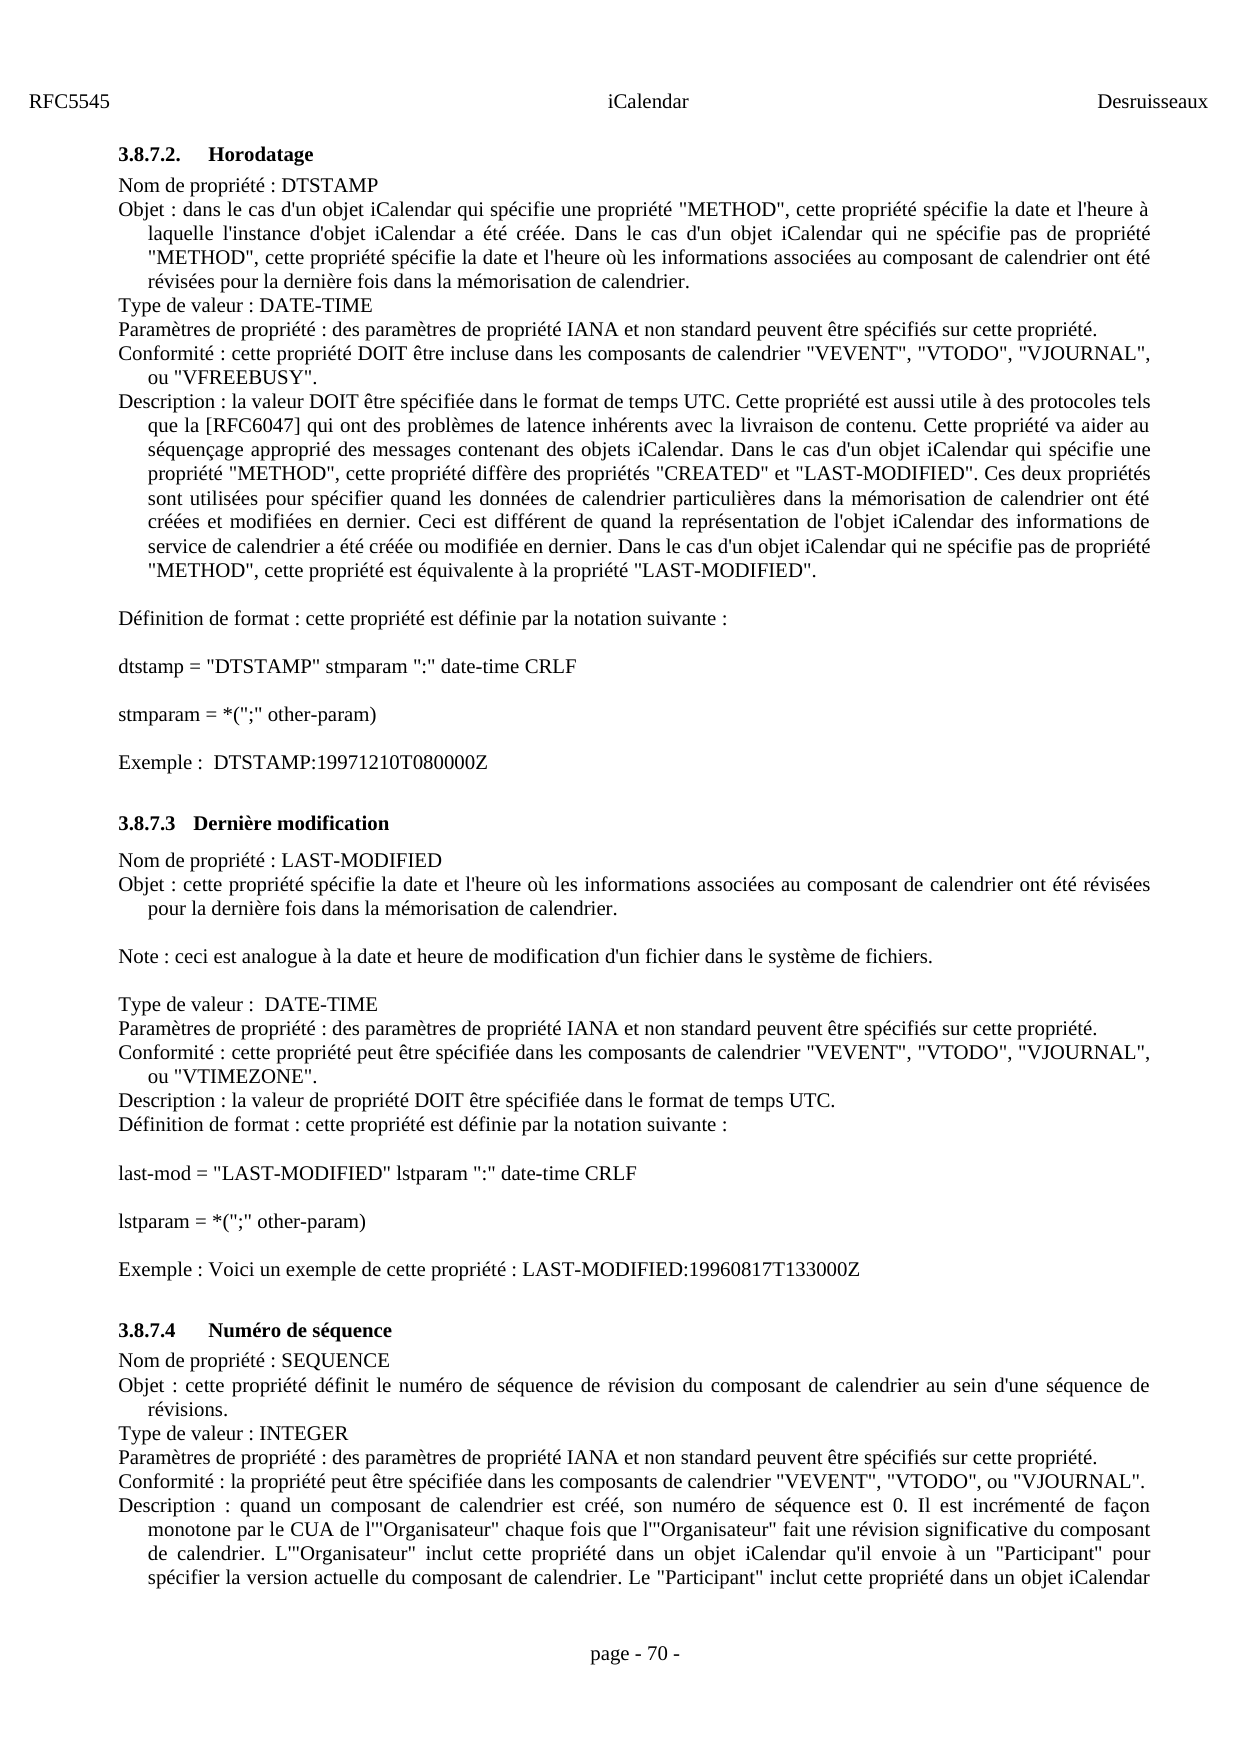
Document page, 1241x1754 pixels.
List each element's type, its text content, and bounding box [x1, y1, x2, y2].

subtitle 3.8.7.4 Numéro de séquence [118, 1318, 1152, 1342]
text Nom de propriété : DTSTAMP [118, 173, 1152, 197]
text Type de valeur : DATE-TIME [118, 293, 1152, 317]
text Conformité : la propriété peut être spécifiée dans les composants de calendrier "VEVENT", "VTODO", ou "VJOURNAL". [118, 1469, 1152, 1493]
text lstparam = *(";" other-param) [118, 1209, 1152, 1233]
text Type de valeur : DATE-TIME [118, 992, 1152, 1016]
text Exemple : Voici un exemple de cette propriété : LAST-MODIFIED:19960817T133000Z [118, 1257, 1152, 1281]
text Description : la valeur de propriété DOIT être spécifiée dans le format de temps UTC. [118, 1088, 1152, 1112]
text Paramètres de propriété : des paramètres de propriété IANA et non standard peuvent être spécifiés sur cette propriété. [118, 1016, 1152, 1040]
text Note : ceci est analogue à la date et heure de modification d'un fichier dans le système de fichiers. [118, 944, 1152, 968]
text Objet : cette propriété spécifie la date et l'heure où les informations associées au composant de calendrier ont été révisées pour la dernière fois dans la mémorisation de calendrier. [118, 872, 1152, 920]
text Exemple : DTSTAMP:19971210T080000Z [118, 750, 1152, 774]
text Paramètres de propriété : des paramètres de propriété IANA et non standard peuvent être spécifiés sur cette propriété. [118, 317, 1152, 341]
text stmparam = *(";" other-param) [118, 702, 1152, 726]
text Définition de format : cette propriété est définie par la notation suivante : [118, 606, 1152, 630]
text Conformité : cette propriété peut être spécifiée dans les composants de calendrier "VEVENT", "VTODO", "VJOURNAL", ou "VTIMEZONE". [118, 1040, 1152, 1088]
text Paramètres de propriété : des paramètres de propriété IANA et non standard peuvent être spécifiés sur cette propriété. [118, 1445, 1152, 1469]
text last-mod = "LAST-MODIFIED" lstparam ":" date-time CRLF [118, 1161, 1152, 1184]
text Définition de format : cette propriété est définie par la notation suivante : [118, 1112, 1152, 1136]
text Description : la valeur DOIT être spécifiée dans le format de temps UTC. Cette propriété est aussi utile à des protocoles tels que la [RFC6047] qui ont des problèmes de latence inhérents avec la livraison de contenu. Cette propriété va aider au séquençage approprié des messages contenant des objets iCalendar. Dans le cas d'un objet iCalendar qui spécifie une propriété "METHOD", cette propriété diffère des propriétés "CREATED" et "LAST-MODIFIED". Ces deux propriétés sont utilisées pour spécifier quand les données de calendrier particulières dans la mémorisation de calendrier ont été créées et modifiées en dernier. Ceci est différent de quand la représentation de l'objet iCalendar des informations de service de calendrier a été créée ou modifiée en dernier. Dans le cas d'un objet iCalendar qui ne spécifie pas de propriété "METHOD", cette propriété est équivalente à la propriété "LAST-MODIFIED". [118, 389, 1152, 582]
text dtstamp = "DTSTAMP" stmparam ":" date-time CRLF [118, 654, 1152, 678]
text Type de valeur : INTEGER [118, 1421, 1152, 1445]
text Description : quand un composant de calendrier est créé, son numéro de séquence est 0. Il est incrémenté de façon monotone par le CUA de l'"Organisateur" chaque fois que l'"Organisateur" fait une révision significative du composant de calendrier. L'"Organisateur" inclut cette propriété dans un objet iCalendar qu'il envoie à un "Participant" pour spécifier la version actuelle du composant de calendrier. Le "Participant" inclut cette propriété dans un objet iCalendar [118, 1493, 1152, 1589]
text Objet : dans le cas d'un objet iCalendar qui spécifie une propriété "METHOD", cette propriété spécifie la date et l'heure à laquelle l'instance d'objet iCalendar a été créée. Dans le cas d'un objet iCalendar qui ne spécifie pas de propriété "METHOD", cette propriété spécifie la date et l'heure où les informations associées au composant de calendrier ont été révisées pour la dernière fois dans la mémorisation de calendrier. [118, 197, 1152, 293]
text Conformité : cette propriété DOIT être incluse dans les composants de calendrier "VEVENT", "VTODO", "VJOURNAL", ou "VFREEBUSY". [118, 341, 1152, 389]
subtitle 3.8.7.2. Horodatage [118, 142, 1152, 166]
text Nom de propriété : SEQUENCE [118, 1348, 1152, 1372]
text Objet : cette propriété définit le numéro de séquence de révision du composant de calendrier au sein d'une séquence de révisions. [118, 1372, 1152, 1421]
subtitle 3.8.7.3 Dernière modification [118, 811, 1152, 835]
text Nom de propriété : LAST-MODIFIED [118, 848, 1152, 872]
